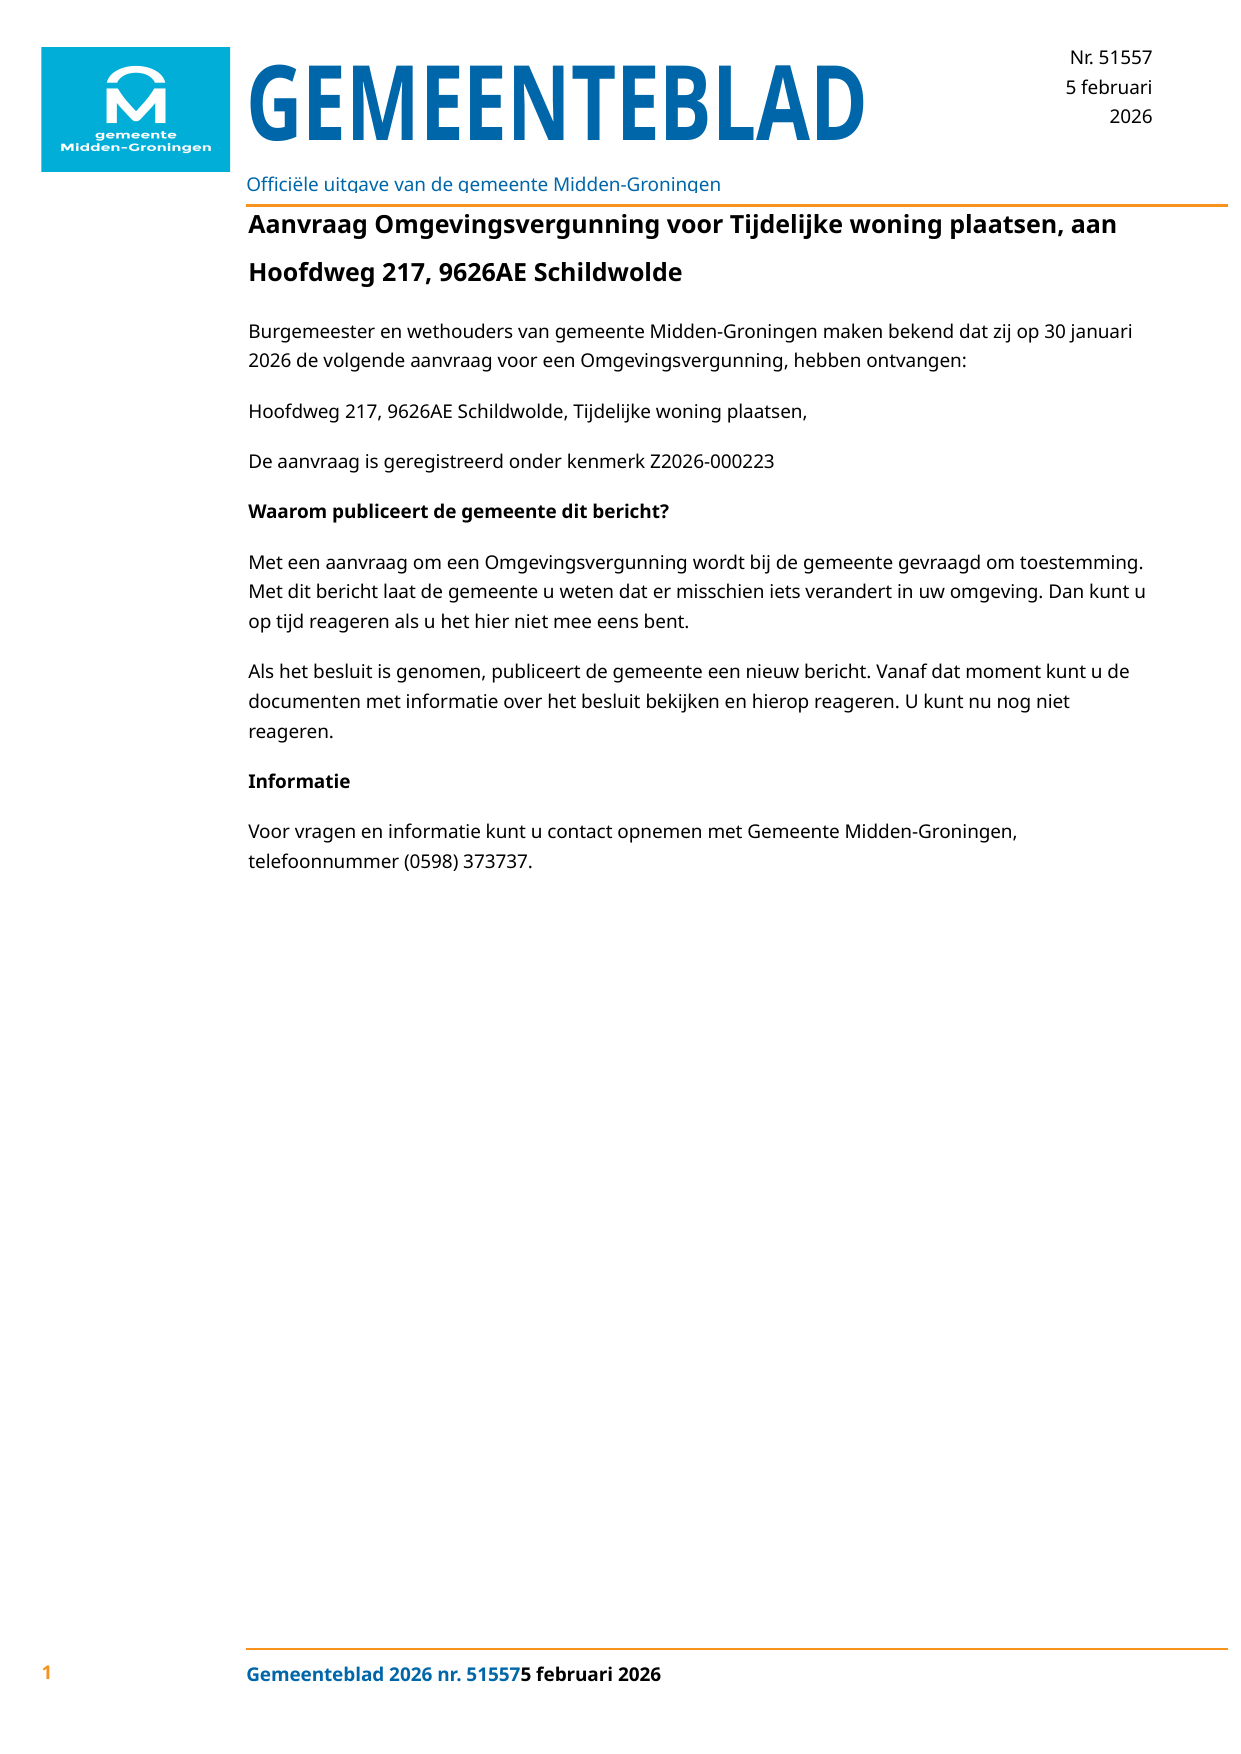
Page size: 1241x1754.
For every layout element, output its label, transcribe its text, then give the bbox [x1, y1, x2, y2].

picture [184, 146, 190, 153]
picture [107, 89, 165, 122]
text Met een aanvraag om een Omgevingsvergunning wordt bij de gemeente gevraagd om toestemming. Met dit bericht laat de gemeente u weten dat er misschien iets verandert in uw omgeving. Dan kunt u op tijd reageren als u het hier niet mee eens bent. [248, 549, 1152, 634]
text Waarom publiceert de gemeente dit bericht? [248, 499, 1152, 524]
picture [108, 66, 164, 82]
text Hoofdweg 217, 9626AE Schildwolde, Tijdelijke woning plaatsen, [248, 398, 1152, 424]
text Informatie [248, 768, 1152, 794]
text De aanvraag is geregistreerd onder kenmerk Z2026-000223 [248, 448, 1152, 474]
text Voor vragen en informatie kunt u contact opnemen met Gemeente Midden-Groningen, telefoonnummer (0598) 373737. [248, 819, 1152, 874]
text Als het besluit is genomen, publiceert de gemeente een nieuw bericht. Vanaf dat moment kunt u de documenten met informatie over het besluit bekijken en hierop reageren. U kunt nu nog niet reageren. [248, 659, 1152, 744]
text Burgemeester en wethouders van gemeente Midden-Groningen maken bekend dat zij op 30 januari 2026 de volgende aanvraag voor een Omgevingsvergunning, hebben ontvangen: [248, 318, 1152, 373]
text Aanvraag Omgevingsvergunning voor Tijdelijke woning plaatsen, aan Hoofdweg 217, 9626AE Schildwolde [248, 207, 1152, 288]
